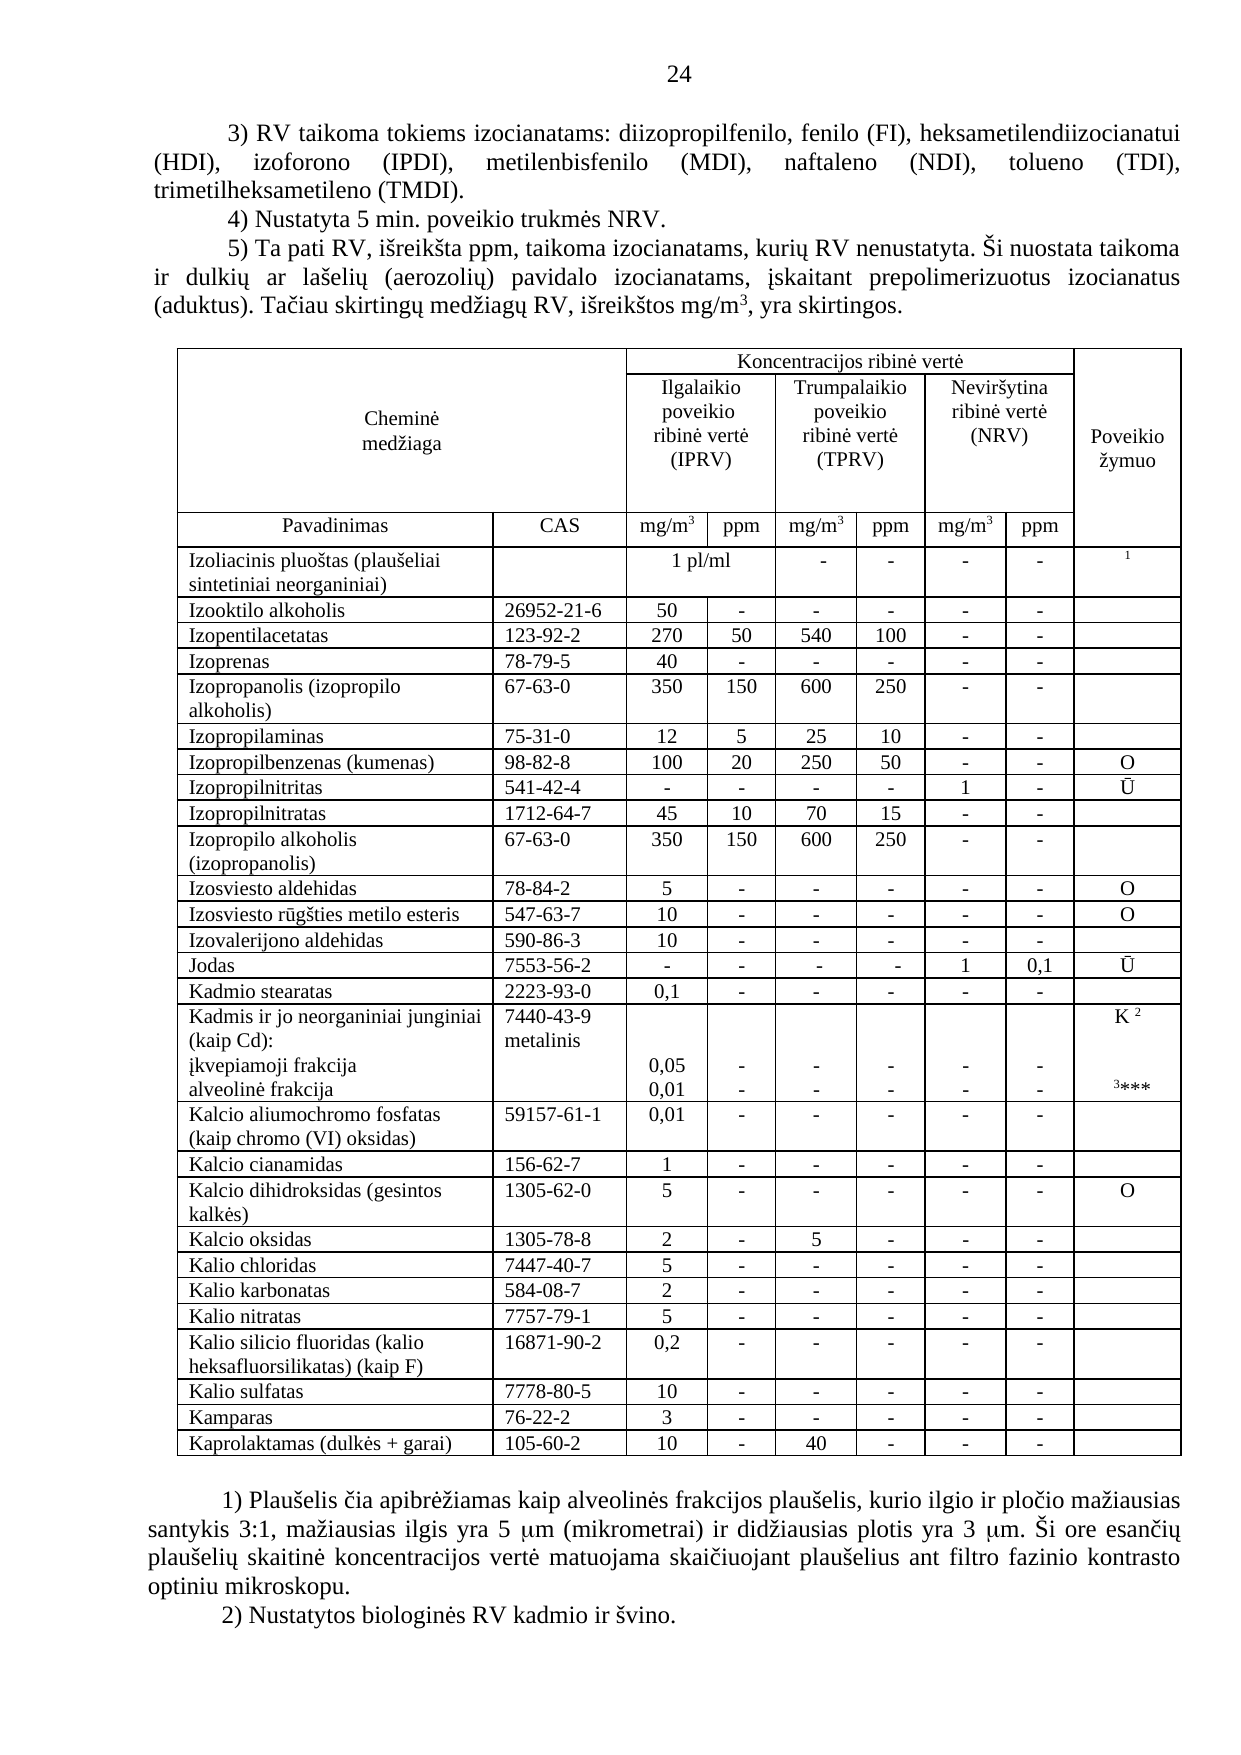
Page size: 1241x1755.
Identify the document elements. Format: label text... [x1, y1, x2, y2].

table_cell 7778-80-5 [494, 1380, 626, 1403]
table_cell - [776, 598, 856, 622]
table_cell - [1007, 548, 1073, 596]
table_cell 20 [708, 750, 775, 774]
table_cell 1 [926, 953, 1005, 977]
table_cell - [926, 675, 1005, 722]
table_cell - [1007, 750, 1073, 774]
table_cell Kalio karbonatas [178, 1278, 492, 1302]
table_cell Kalcio dihidroksidas (gesintos kalkės) [178, 1178, 492, 1226]
table_cell Kalcio oksidas [178, 1227, 492, 1251]
table_cell Izopropilnitritas [178, 775, 492, 799]
table_cell - [926, 1330, 1005, 1378]
table_cell - [776, 979, 856, 1003]
table_cell - [1007, 1227, 1073, 1251]
table_cell - [708, 1152, 775, 1176]
table_cell - [926, 979, 1005, 1003]
table_cell 1305-78-8 [494, 1227, 626, 1251]
table_cell - [776, 953, 856, 977]
table_cell - [708, 928, 775, 952]
table_cell - [1007, 801, 1073, 825]
table_cell 70 [776, 801, 856, 825]
table_cell ppm [708, 513, 775, 546]
table_cell 2223-93-0 [494, 979, 626, 1003]
table_cell - [857, 1178, 924, 1226]
table_cell 7440-43-9 metalinis [494, 1005, 626, 1101]
text 2) Nustatytos biologinės RV kadmio ir švino. [148, 1600, 1181, 1629]
table_cell - [776, 902, 856, 926]
table_cell - [857, 649, 924, 673]
table_cell [1075, 1152, 1180, 1176]
table_cell Kaprolaktamas (dulkės + garai) [178, 1431, 492, 1455]
table_header Poveikio žymuo [1075, 349, 1180, 546]
table_cell K 2 3*** [1075, 1005, 1180, 1101]
table_cell Jodas [178, 953, 492, 977]
table_cell 5 [708, 724, 775, 748]
text 5) Ta pati RV, išreikšta ppm, taikoma izocianatams, kurių RV nenustatyta. Ši nuostata taikoma ir dulkių ar lašelių (aerozolių) pavidalo izocianatams, įskaitant prepolimerizuotus izocianatus (aduktus). Tačiau skirtingų medžiagų RV, išreikštos mg/m3, yra skirtingos. [153, 233, 1181, 319]
table_cell Kadmio stearatas [178, 979, 492, 1003]
table_cell - [1007, 1304, 1073, 1328]
table_cell - [926, 1178, 1005, 1226]
table_cell Kalio sulfatas [178, 1380, 492, 1403]
table_cell Kalio nitratas [178, 1304, 492, 1328]
table_cell CAS [494, 513, 626, 546]
table_cell 5 [627, 1253, 707, 1277]
table_cell - [708, 775, 775, 799]
table_cell Kalio silicio fluoridas (kalio heksafluorsilikatas) (kaip F) [178, 1330, 492, 1378]
table_cell mg/m3 [926, 513, 1005, 546]
table_cell 26952-21-6 [494, 598, 626, 622]
table_cell - [857, 876, 924, 900]
table_cell - [776, 649, 856, 673]
table_cell 0,1 [627, 979, 707, 1003]
table_cell 10 [708, 801, 775, 825]
table_cell - [776, 1330, 856, 1378]
table_cell Ū [1075, 775, 1180, 799]
table_cell - [708, 902, 775, 926]
table_cell - [776, 928, 856, 952]
table_cell 67-63-0 [494, 827, 626, 875]
table_cell 40 [776, 1431, 856, 1455]
table_cell O [1075, 902, 1180, 926]
table_cell - [857, 598, 924, 622]
table_cell - [1007, 1178, 1073, 1226]
table_cell 67-63-0 [494, 675, 626, 722]
table_cell [1075, 1102, 1180, 1150]
table_cell [1075, 1227, 1180, 1251]
table_cell - [857, 1431, 924, 1455]
table_cell - [926, 1278, 1005, 1302]
table_cell - - [708, 1005, 775, 1101]
table_cell - [776, 1178, 856, 1226]
table_cell - [857, 548, 924, 596]
table_cell - [708, 1178, 775, 1226]
table_cell Izopentilacetatas [178, 623, 492, 647]
text 4) Nustatyta 5 min. poveikio trukmės NRV. [153, 204, 1181, 233]
table_cell 50 [708, 623, 775, 647]
table_cell Pavadinimas [178, 513, 492, 546]
table_cell - [1007, 1330, 1073, 1378]
table_cell 0,01 [627, 1102, 707, 1150]
table_cell Izovalerijono aldehidas [178, 928, 492, 952]
table_cell - [776, 876, 856, 900]
table_cell - [926, 548, 1005, 596]
table_cell - [1007, 675, 1073, 722]
table_cell - [708, 1253, 775, 1277]
table_cell Ū [1075, 953, 1180, 977]
table_cell Izooktilo alkoholis [178, 598, 492, 622]
table_cell - [776, 1380, 856, 1403]
table_cell 0,2 [627, 1330, 707, 1378]
table_cell - [708, 1278, 775, 1302]
table_cell - [926, 1102, 1005, 1150]
table_cell 123-92-2 [494, 623, 626, 647]
table_cell - [857, 775, 924, 799]
table_cell - [708, 1380, 775, 1403]
table_cell 50 [857, 750, 924, 774]
table_cell [1075, 623, 1180, 647]
table_cell [1075, 1278, 1180, 1302]
table_cell [494, 548, 626, 596]
table_cell - [708, 953, 775, 977]
table_cell - [857, 1380, 924, 1403]
table_cell - [926, 724, 1005, 748]
table_cell - [708, 598, 775, 622]
table_cell - [857, 1253, 924, 1277]
table_cell 7553-56-2 [494, 953, 626, 977]
table_cell - [1007, 1405, 1073, 1429]
table_cell [1075, 724, 1180, 748]
table_cell - [857, 1304, 924, 1328]
table_cell Kadmis ir jo neorganiniai junginiai (kaip Cd): įkvepiamoji frakcija alveolinė frakcija [178, 1005, 492, 1101]
table_cell - [708, 1431, 775, 1455]
table_header Cheminė medžiaga [178, 349, 626, 512]
table_cell mg/m3 [776, 513, 856, 546]
table_cell - [708, 649, 775, 673]
table_cell 1 [1075, 548, 1180, 596]
table_cell [1075, 598, 1180, 622]
table_cell O [1075, 750, 1180, 774]
table_cell 5 [776, 1227, 856, 1251]
table_cell [1075, 1380, 1180, 1403]
table_cell O [1075, 1178, 1180, 1226]
table_cell - [857, 1330, 924, 1378]
table_cell 547-63-7 [494, 902, 626, 926]
table_cell 10 [627, 902, 707, 926]
table_cell Izopropilbenzenas (kumenas) [178, 750, 492, 774]
table_cell - [776, 1405, 856, 1429]
table_cell Ilgalaikio poveikio ribinė vertė (IPRV) [627, 375, 775, 512]
table_cell 76-22-2 [494, 1405, 626, 1429]
table_cell 0,05 0,01 [627, 1005, 707, 1101]
table_cell 3 [627, 1405, 707, 1429]
table_cell [1075, 1304, 1180, 1328]
table_cell 156-62-7 [494, 1152, 626, 1176]
table_cell - [708, 876, 775, 900]
table_cell [1075, 827, 1180, 875]
table_cell - [1007, 928, 1073, 952]
table_cell [1075, 1431, 1180, 1455]
table_cell 100 [857, 623, 924, 647]
table_cell 600 [776, 827, 856, 875]
table_cell 540 [776, 623, 856, 647]
table_cell 270 [627, 623, 707, 647]
table_cell - [708, 979, 775, 1003]
table_cell mg/m3 [627, 513, 707, 546]
table_header Koncentracijos ribinė vertė [627, 349, 1073, 373]
table_cell 100 [627, 750, 707, 774]
table_cell [1075, 979, 1180, 1003]
table_cell 10 [627, 1380, 707, 1403]
table_cell - [857, 1102, 924, 1150]
table_cell Izosviesto aldehidas [178, 876, 492, 900]
table_cell - [857, 1278, 924, 1302]
table_cell Kamparas [178, 1405, 492, 1429]
table_cell - [627, 775, 707, 799]
table_cell 1 [926, 775, 1005, 799]
table_cell - [926, 598, 1005, 622]
table_cell - [857, 979, 924, 1003]
table_cell - [708, 1102, 775, 1150]
text 3) RV taikoma tokiems izocianatams: diizopropilfenilo, fenilo (FI), heksametilendiizocianatui (HDI), izoforono (IPDI), metilenbisfenilo (MDI), naftaleno (NDI), tolueno (TDI), trimetilheksametileno (TMDI). [153, 118, 1181, 204]
table_cell 1 [627, 1152, 707, 1176]
table_cell 10 [627, 1431, 707, 1455]
table_cell - [926, 1380, 1005, 1403]
table_cell 78-84-2 [494, 876, 626, 900]
table_cell 1305-62-0 [494, 1178, 626, 1226]
table_cell - [926, 1253, 1005, 1277]
table_cell 16871-90-2 [494, 1330, 626, 1378]
table_cell 7447-40-7 [494, 1253, 626, 1277]
table_cell 5 [627, 1178, 707, 1226]
table_cell - [776, 1152, 856, 1176]
table_cell 1712-64-7 [494, 801, 626, 825]
table_cell Izosviesto rūgšties metilo esteris [178, 902, 492, 926]
table_cell - [926, 827, 1005, 875]
table_cell 105-60-2 [494, 1431, 626, 1455]
table_cell - [926, 1405, 1005, 1429]
table_cell 50 [627, 598, 707, 622]
table_cell Izoliacinis pluoštas (plaušeliai sintetiniai neorganiniai) [178, 548, 492, 596]
table_cell 250 [857, 827, 924, 875]
table_cell - [926, 902, 1005, 926]
table_cell 541-42-4 [494, 775, 626, 799]
table_cell [1075, 1405, 1180, 1429]
table_cell 40 [627, 649, 707, 673]
table_cell - [857, 928, 924, 952]
table_cell 45 [627, 801, 707, 825]
table_cell 600 [776, 675, 856, 722]
table_cell - [857, 1227, 924, 1251]
table_cell - [708, 1330, 775, 1378]
table_cell 150 [708, 827, 775, 875]
table_cell - [776, 1102, 856, 1150]
table_cell 0,1 [1007, 953, 1073, 977]
table_cell - [1007, 623, 1073, 647]
table_cell 10 [857, 724, 924, 748]
table_cell 2 [627, 1227, 707, 1251]
table_cell - - [857, 1005, 924, 1101]
table_cell - [1007, 649, 1073, 673]
table_cell - [1007, 1431, 1073, 1455]
table_cell Kalio chloridas [178, 1253, 492, 1277]
table_cell - [1007, 979, 1073, 1003]
table_cell - - [926, 1005, 1005, 1101]
table_cell [1075, 675, 1180, 722]
table_cell - [926, 1227, 1005, 1251]
table_cell Neviršytina ribinė vertė (NRV) [926, 375, 1073, 512]
table_cell - [1007, 827, 1073, 875]
table_cell - [926, 750, 1005, 774]
table_cell Izopropanolis (izopropilo alkoholis) [178, 675, 492, 722]
table_cell 2 [627, 1278, 707, 1302]
table_cell Kalcio cianamidas [178, 1152, 492, 1176]
table_cell 590-86-3 [494, 928, 626, 952]
table_cell 10 [627, 928, 707, 952]
table_cell - [776, 775, 856, 799]
table_cell - [708, 1227, 775, 1251]
table_cell 98-82-8 [494, 750, 626, 774]
table_cell 78-79-5 [494, 649, 626, 673]
table_cell O [1075, 876, 1180, 900]
table_cell - [776, 548, 856, 596]
table_cell - [1007, 1102, 1073, 1150]
text 1) Plaušelis čia apibrėžiamas kaip alveolinės frakcijos plaušelis, kurio ilgio ir pločio mažiausias santykis 3:1, mažiausias ilgis yra 5 m (mikrometrai) ir didžiausias plotis yra 3 m. Ši ore esančių plaušelių skaitinė koncentracijos vertė matuojama skaičiuojant plaušelius ant filtro fazinio kontrasto optiniu mikroskopu. [148, 1485, 1181, 1600]
table_cell Izoprenas [178, 649, 492, 673]
table_cell [1075, 928, 1180, 952]
table_cell - [1007, 876, 1073, 900]
table_cell ppm [1007, 513, 1073, 546]
table_cell - [926, 1304, 1005, 1328]
table_cell 15 [857, 801, 924, 825]
table_cell Izopropilnitratas [178, 801, 492, 825]
table_cell [1075, 1330, 1180, 1378]
table_cell - [1007, 724, 1073, 748]
table_cell [1075, 1253, 1180, 1277]
table_cell 584-08-7 [494, 1278, 626, 1302]
table_cell - [627, 953, 707, 977]
table_cell - [857, 953, 924, 977]
table_cell [1075, 801, 1180, 825]
table_cell 25 [776, 724, 856, 748]
table_cell 5 [627, 1304, 707, 1328]
table_cell - [708, 1304, 775, 1328]
table_cell 250 [776, 750, 856, 774]
table_cell 5 [627, 876, 707, 900]
table_cell - [1007, 775, 1073, 799]
table_cell - [1007, 902, 1073, 926]
table_cell - [857, 1405, 924, 1429]
table_cell - - [1007, 1005, 1073, 1101]
table_cell - [926, 1152, 1005, 1176]
table_cell Izopropilo alkoholis (izopropanolis) [178, 827, 492, 875]
table_cell ppm [857, 513, 924, 546]
table_cell 12 [627, 724, 707, 748]
table_cell 1 pl/ml [627, 548, 775, 596]
table_cell 250 [857, 675, 924, 722]
table_cell - [776, 1304, 856, 1328]
table_cell - [776, 1253, 856, 1277]
table_cell - [926, 649, 1005, 673]
table_cell - [926, 928, 1005, 952]
table_cell - [1007, 1278, 1073, 1302]
table_cell - [926, 801, 1005, 825]
table_cell - [776, 1278, 856, 1302]
table_cell - [857, 902, 924, 926]
table_cell - - [776, 1005, 856, 1101]
table_cell - [926, 876, 1005, 900]
table_cell Izopropilaminas [178, 724, 492, 748]
table_cell 350 [627, 675, 707, 722]
table_cell Trumpalaikio poveikio ribinė vertė (TPRV) [776, 375, 924, 512]
table_cell 59157-61-1 [494, 1102, 626, 1150]
table_cell - [1007, 598, 1073, 622]
table_cell 350 [627, 827, 707, 875]
table_cell - [926, 623, 1005, 647]
table_cell 150 [708, 675, 775, 722]
table_cell 75-31-0 [494, 724, 626, 748]
table_cell 7757-79-1 [494, 1304, 626, 1328]
table_cell - [708, 1405, 775, 1429]
table_cell - [926, 1431, 1005, 1455]
table_cell Kalcio aliumochromo fosfatas (kaip chromo (VI) oksidas) [178, 1102, 492, 1150]
table_cell - [1007, 1253, 1073, 1277]
table_cell - [1007, 1152, 1073, 1176]
table_cell [1075, 649, 1180, 673]
table_cell - [1007, 1380, 1073, 1403]
table_cell - [857, 1152, 924, 1176]
